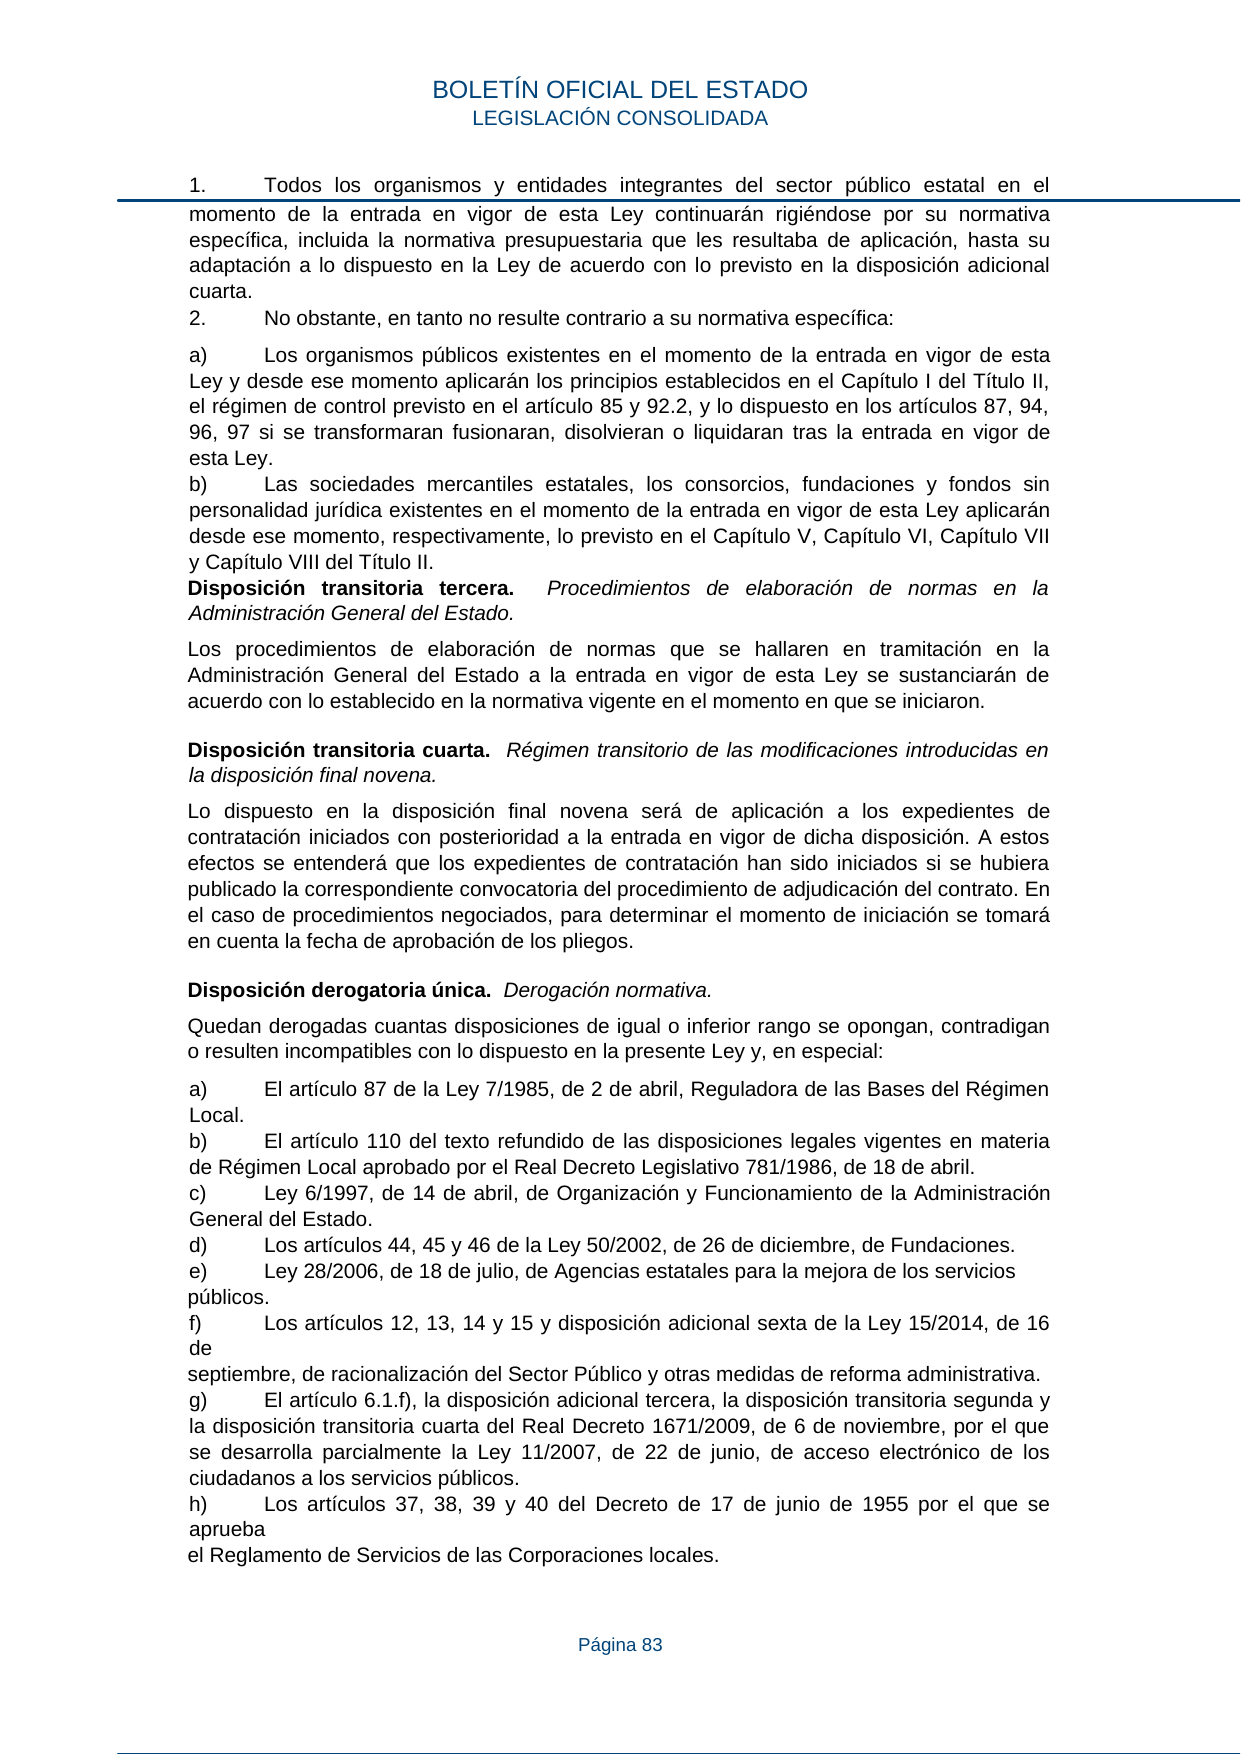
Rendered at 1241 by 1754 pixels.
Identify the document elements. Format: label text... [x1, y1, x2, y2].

list Los organismos públicos existentes en el momento de la entrada en vigor de esta Ley y desde ese momento aplicarán los principios establecidos en el Capítulo I del Título II, el régimen de control previsto en el artículo 85 y 92.2, y lo dispuesto en los artículos 87, 94, 96, 97 si se transformaran fusionaran, disolvieran o liquidaran tras la entrada en vigor de esta Ley. [189, 343, 1051, 470]
list Los artículos 44, 45 y 46 de la Ley 50/2002, de 26 de diciembre, de Fundaciones. [189, 1233, 1051, 1257]
list Ley 6/1997, de 14 de abril, de Organización y Funcionamiento de la Administración General del Estado. [189, 1181, 1051, 1231]
list Los artículos 12, 13, 14 y 15 y disposición adicional sexta de la Ley 15/2014, de 16 de [189, 1311, 1051, 1360]
list El artículo 110 del texto refundido de las disposiciones legales vigentes en materia de Régimen Local aprobado por el Real Decreto Legislativo 781/1986, de 18 de abril. [189, 1129, 1051, 1178]
text Disposición derogatoria única. Derogación normativa. [187, 978, 1051, 1002]
list No obstante, en tanto no resulte contrario a su normativa específica: [189, 305, 1051, 329]
text Quedan derogadas cuantas disposiciones de igual o inferior rango se opongan, contradigan o resulten incompatibles con lo dispuesto en la presente Ley y, en especial: [187, 1013, 1051, 1063]
text Lo dispuesto en la disposición final novena será de aplicación a los expedientes de contratación iniciados con posterioridad a la entrada en vigor de dicha disposición. A estos efectos se entenderá que los expedientes de contratación han sido iniciados si se hubiera publicado la correspondiente convocatoria del procedimiento de adjudicación del contrato. En el caso de procedimientos negociados, para determinar el momento de iniciación se tomará en cuenta la fecha de aprobación de los pliegos. [187, 799, 1051, 952]
text septiembre, de racionalización del Sector Público y otras medidas de reforma administrativa. [187, 1362, 1051, 1386]
list El artículo 6.1.f), la disposición adicional tercera, la disposición transitoria segunda y la disposición transitoria cuarta del Real Decreto 1671/2009, de 6 de noviembre, por el que se desarrolla parcialmente la Ley 11/2007, de 22 de junio, de acceso electrónico de los ciudadanos a los servicios públicos. [189, 1388, 1051, 1489]
list Ley 28/2006, de 18 de julio, de Agencias estatales para la mejora de los servicios [189, 1259, 1051, 1283]
text Disposición transitoria cuarta. Régimen transitorio de las modificaciones introducidas en la disposición final novena. [187, 738, 1051, 787]
list Las sociedades mercantiles estatales, los consorcios, fundaciones y fondos sin personalidad jurídica existentes en el momento de la entrada en vigor de esta Ley aplicarán desde ese momento, respectivamente, lo previsto en el Capítulo V, Capítulo VI, Capítulo VII y Capítulo VIII del Título II. [189, 472, 1051, 573]
text el Reglamento de Servicios de las Corporaciones locales. [187, 1543, 1051, 1567]
list Los artículos 37, 38, 39 y 40 del Decreto de 17 de junio de 1955 por el que se aprueba [189, 1492, 1051, 1541]
text Disposición transitoria tercera. Procedimientos de elaboración de normas en la Administración General del Estado. [187, 576, 1051, 625]
text públicos. [187, 1284, 1051, 1308]
list momento de la entrada en vigor de esta Ley continuarán rigiéndose por su normativa específica, incluida la normativa presupuestaria que les resultaba de aplicación, hasta su adaptación a lo dispuesto en la Ley de acuerdo con lo previsto en la disposición adicional cuarta. [189, 202, 1051, 303]
text Los procedimientos de elaboración de normas que se hallaren en tramitación en la Administración General del Estado a la entrada en vigor de esta Ley se sustanciarán de acuerdo con lo establecido en la normativa vigente en el momento en que se iniciaron. [187, 637, 1051, 713]
list El artículo 87 de la Ley 7/1985, de 2 de abril, Reguladora de las Bases del Régimen Local. [189, 1077, 1051, 1127]
list Todos los organismos y entidades integrantes del sector público estatal en el [189, 173, 1051, 199]
